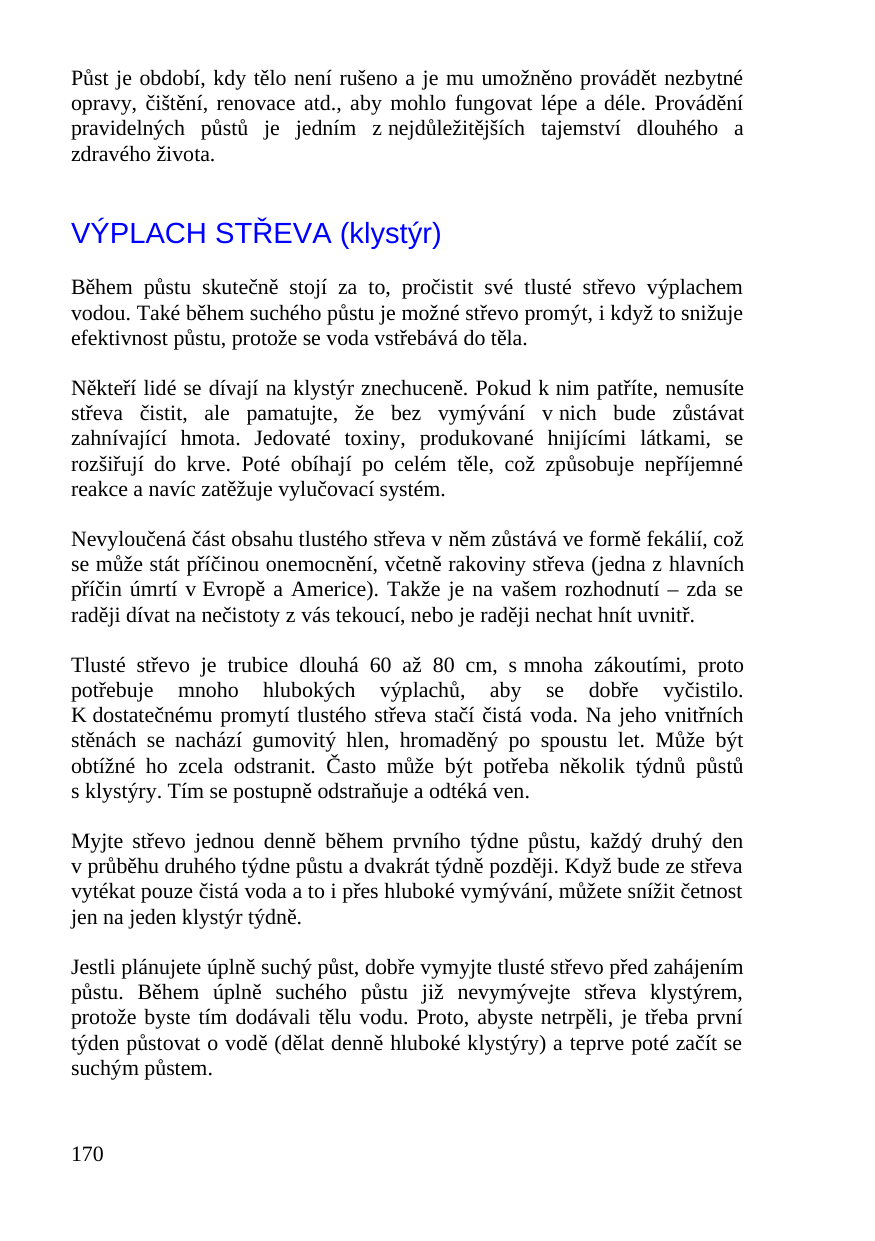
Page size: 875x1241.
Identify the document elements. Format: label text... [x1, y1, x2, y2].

text Někteří lidé se dívají na klystýr znechuceně. Pokud k nim patříte, nemusíte střeva čistit, ale pamatujte, že bez vymývání v nich bude zůstávat zahnívající hmota. Jedovaté toxiny, produkované hnijícími látkami, se rozšiřují do krve. Poté obíhají po celém těle, což způsobuje nepříjemné reakce a navíc zatěžuje vylučovací systém. [71, 375, 744, 501]
text Během půstu skutečně stojí za to, pročistit své tlusté střevo výplachem vodou. Také během suchého půstu je možné střevo promýt, i když to snižuje efektivnost půstu, protože se voda vstřebává do těla. [71, 274, 744, 350]
text Půst je období, kdy tělo není rušeno a je mu umožněno provádět nezbytné opravy, čištění, renovace atd., aby mohlo fungovat lépe a déle. Provádění pravidelných půstů je jedním z nejdůležitějších tajemství dlouhého a zdravého života. [71, 65, 744, 166]
text Myjte střevo jednou denně během prvního týdne půstu, každý druhý den v průběhu druhého týdne půstu a dvakrát týdně později. Když bude ze střeva vytékat pouze čistá voda a to i přes hluboké vymývání, můžete snížit četnost jen na jeden klystýr týdně. [71, 828, 744, 929]
text Tlusté střevo je trubice dlouhá 60 až 80 cm, s mnoha zákoutími, proto potřebuje mnoho hlubokých výplachů, aby se dobře vyčistilo. K dostatečnému promytí tlustého střeva stačí čistá voda. Na jeho vnitřních stěnách se nachází gumovitý hlen, hromaděný po spoustu let. Může být obtížné ho zcela odstranit. Často může být potřeba několik týdnů půstů s klystýry. Tím se postupně odstraňuje a odtéká ven. [71, 652, 744, 803]
subtitle VÝPLACH STŘEVA (klystýr) [71, 216, 744, 249]
text Jestli plánujete úplně suchý půst, dobře vymyjte tlusté střevo před zahájením půstu. Během úplně suchého půstu již nevymývejte střeva klystýrem, protože byste tím dodávali tělu vodu. Proto, abyste netrpěli, je třeba první týden půstovat o vodě (dělat denně hluboké klystýry) a teprve poté začít se suchým půstem. [71, 954, 744, 1080]
text Nevyloučená část obsahu tlustého střeva v něm zůstává ve formě fekálií, což se může stát příčinou onemocnění, včetně rakoviny střeva (jedna z hlavních příčin úmrtí v Evropě a Americe). Takže je na vašem rozhodnutí – zda se raději dívat na nečistoty z vás tekoucí, nebo je raději nechat hnít uvnitř. [71, 526, 744, 627]
